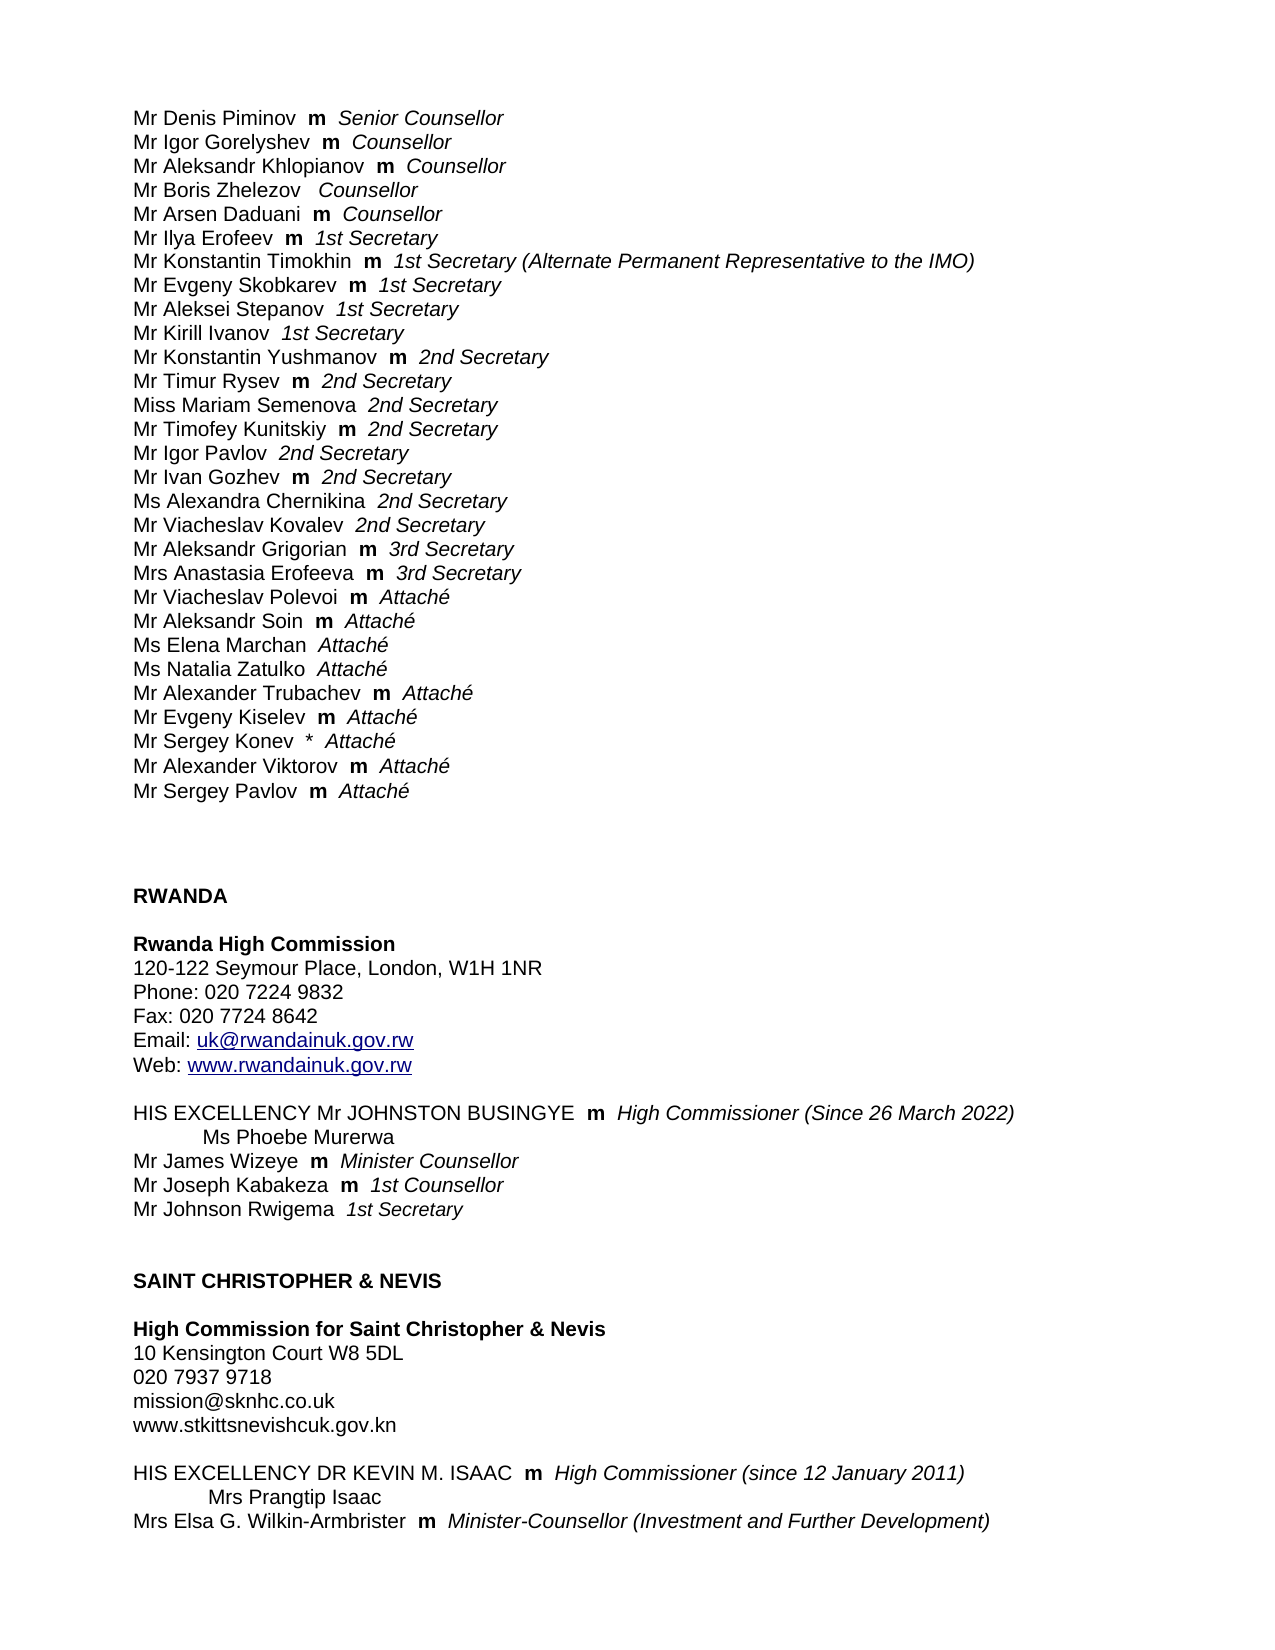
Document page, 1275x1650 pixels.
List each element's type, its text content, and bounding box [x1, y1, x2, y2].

text SAINT CHRISTOPHER & NEVIS [133, 1269, 1181, 1293]
text Mr Johnson Rwigema 1st Secretary [133, 1197, 1181, 1221]
text Mr Timur Rysev m 2nd Secretary [133, 369, 1181, 393]
text Mr Arsen Daduani m Counsellor [133, 201, 1181, 225]
text HIS EXCELLENCY Mr JOHNSTON BUSINGYE m High Commissioner (Since 26 March 2022) [133, 1101, 1181, 1125]
text Mr Boris Zhelezov Counsellor [133, 177, 1181, 201]
text Mr Joseph Kabakeza m 1st Counsellor [133, 1173, 1181, 1197]
text Mrs Prangtip Isaac [133, 1484, 1181, 1508]
text Mrs Elsa G. Wilkin-Armbrister m Minister-Counsellor (Investment and Further Development) [133, 1508, 1181, 1532]
text Ms Natalia Zatulko Attaché [133, 657, 1181, 681]
text www.stkittsnevishcuk.gov.kn [133, 1413, 1181, 1437]
text Phone: 020 7224 9832 [133, 980, 1181, 1004]
text Web: www.rwandainuk.gov.rw [133, 1053, 1181, 1077]
text HIS EXCELLENCY DR KEVIN M. ISAAC m High Commissioner (since 12 January 2011) [133, 1461, 1181, 1484]
text Mr Alexander Viktorov m Attaché [133, 754, 1181, 778]
text High Commission for Saint Christopher & Nevis [133, 1317, 1181, 1341]
text Email: uk@rwandainuk.gov.rw [133, 1028, 1181, 1052]
text Mr Viacheslav Polevoi m Attaché [133, 585, 1181, 609]
text Mr Konstantin Timokhin m 1st Secretary (Alternate Permanent Representative to the IMO) [133, 249, 1181, 273]
text Mr Kirill Ivanov 1st Secretary [133, 321, 1181, 345]
text Mr Ivan Gozhev m 2nd Secretary [133, 465, 1181, 489]
text 10 Kensington Court W8 5DL [133, 1341, 1181, 1365]
text Mr Evgeny Kiselev m Attaché [133, 704, 1181, 728]
text Ms Alexandra Chernikina 2nd Secretary [133, 489, 1181, 513]
text Mr Aleksandr Khlopianov m Counsellor [133, 153, 1181, 177]
text Mrs Anastasia Erofeeva m 3rd Secretary [133, 561, 1181, 585]
text Mr Igor Pavlov 2nd Secretary [133, 441, 1181, 465]
text Ms Phoebe Murerwa [133, 1125, 1181, 1149]
text Mr Konstantin Yushmanov m 2nd Secretary [133, 345, 1181, 369]
text Mr Aleksandr Grigorian m 3rd Secretary [133, 537, 1181, 561]
text Ms Elena Marchan Attaché [133, 633, 1181, 657]
text mission@sknhc.co.uk [133, 1389, 1181, 1413]
text Mr Sergey Konev * Attaché [133, 728, 1181, 752]
text Fax: 020 7724 8642 [133, 1004, 1181, 1028]
text Mr Ilya Erofeev m 1st Secretary [133, 225, 1181, 249]
subtitle RWANDA [133, 884, 1181, 908]
text 120-122 Seymour Place, London, W1H 1NR [133, 956, 1181, 980]
text Mr Viacheslav Kovalev 2nd Secretary [133, 513, 1181, 537]
text Mr Aleksandr Soin m Attaché [133, 609, 1181, 633]
text Mr Timofey Kunitskiy m 2nd Secretary [133, 417, 1181, 441]
text Mr Igor Gorelyshev m Counsellor [133, 129, 1181, 153]
text 020 7937 9718 [133, 1365, 1181, 1389]
text Mr Sergey Pavlov m Attaché [133, 779, 1181, 803]
text Mr Evgeny Skobkarev m 1st Secretary [133, 273, 1181, 297]
text Miss Mariam Semenova 2nd Secretary [133, 393, 1181, 417]
text Rwanda High Commission [133, 932, 1181, 956]
text Mr James Wizeye m Minister Counsellor [133, 1149, 1181, 1173]
text Mr Denis Piminov m Senior Counsellor [133, 106, 1181, 129]
text Mr Aleksei Stepanov 1st Secretary [133, 297, 1181, 321]
text Mr Alexander Trubachev m Attaché [133, 681, 1181, 704]
